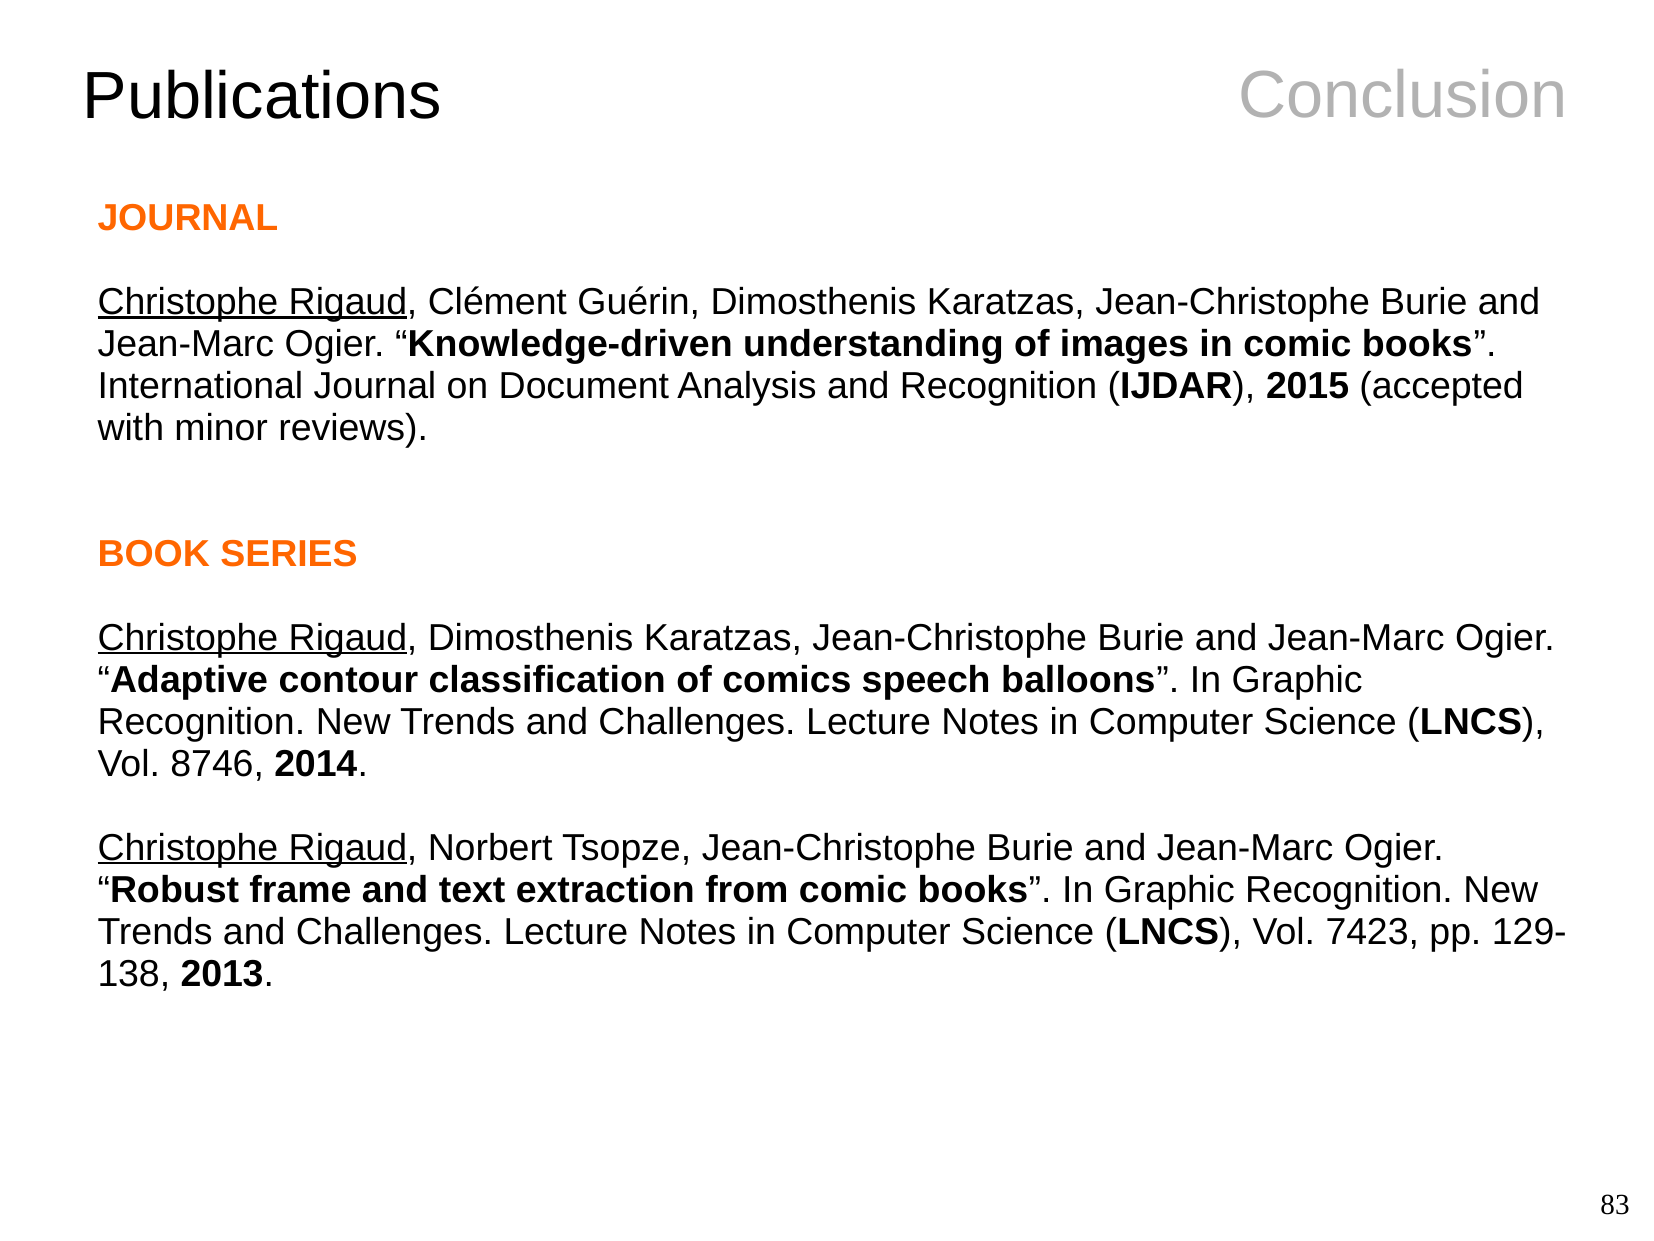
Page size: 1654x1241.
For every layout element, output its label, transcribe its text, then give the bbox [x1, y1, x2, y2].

title Publications [82, 49, 1571, 142]
text_box JOURNAL Christophe Rigaud, Clément Guérin, Dimosthenis Karatzas, Jean-Christophe Burie and Jean-Marc Ogier. “Knowledge-driven understanding of images in comic books”. International Journal on Document Analysis and Recognition (IJDAR), 2015 (accepted with minor reviews). BOOK SERIES Christophe Rigaud, Dimosthenis Karatzas, Jean-Christophe Burie and Jean-Marc Ogier. “Adaptive contour classification of comics speech balloons”. In Graphic Recognition. New Trends and Challenges. Lecture Notes in Computer Science (LNCS), Vol. 8746, 2014. Christophe Rigaud, Norbert Tsopze, Jean-Christophe Burie and Jean-Marc Ogier. “Robust frame and text extraction from comic books”. In Graphic Recognition. New Trends and Challenges. Lecture Notes in Computer Science (LNCS), Vol. 7423, pp. 129-138, 2013. [82, 188, 1583, 1241]
